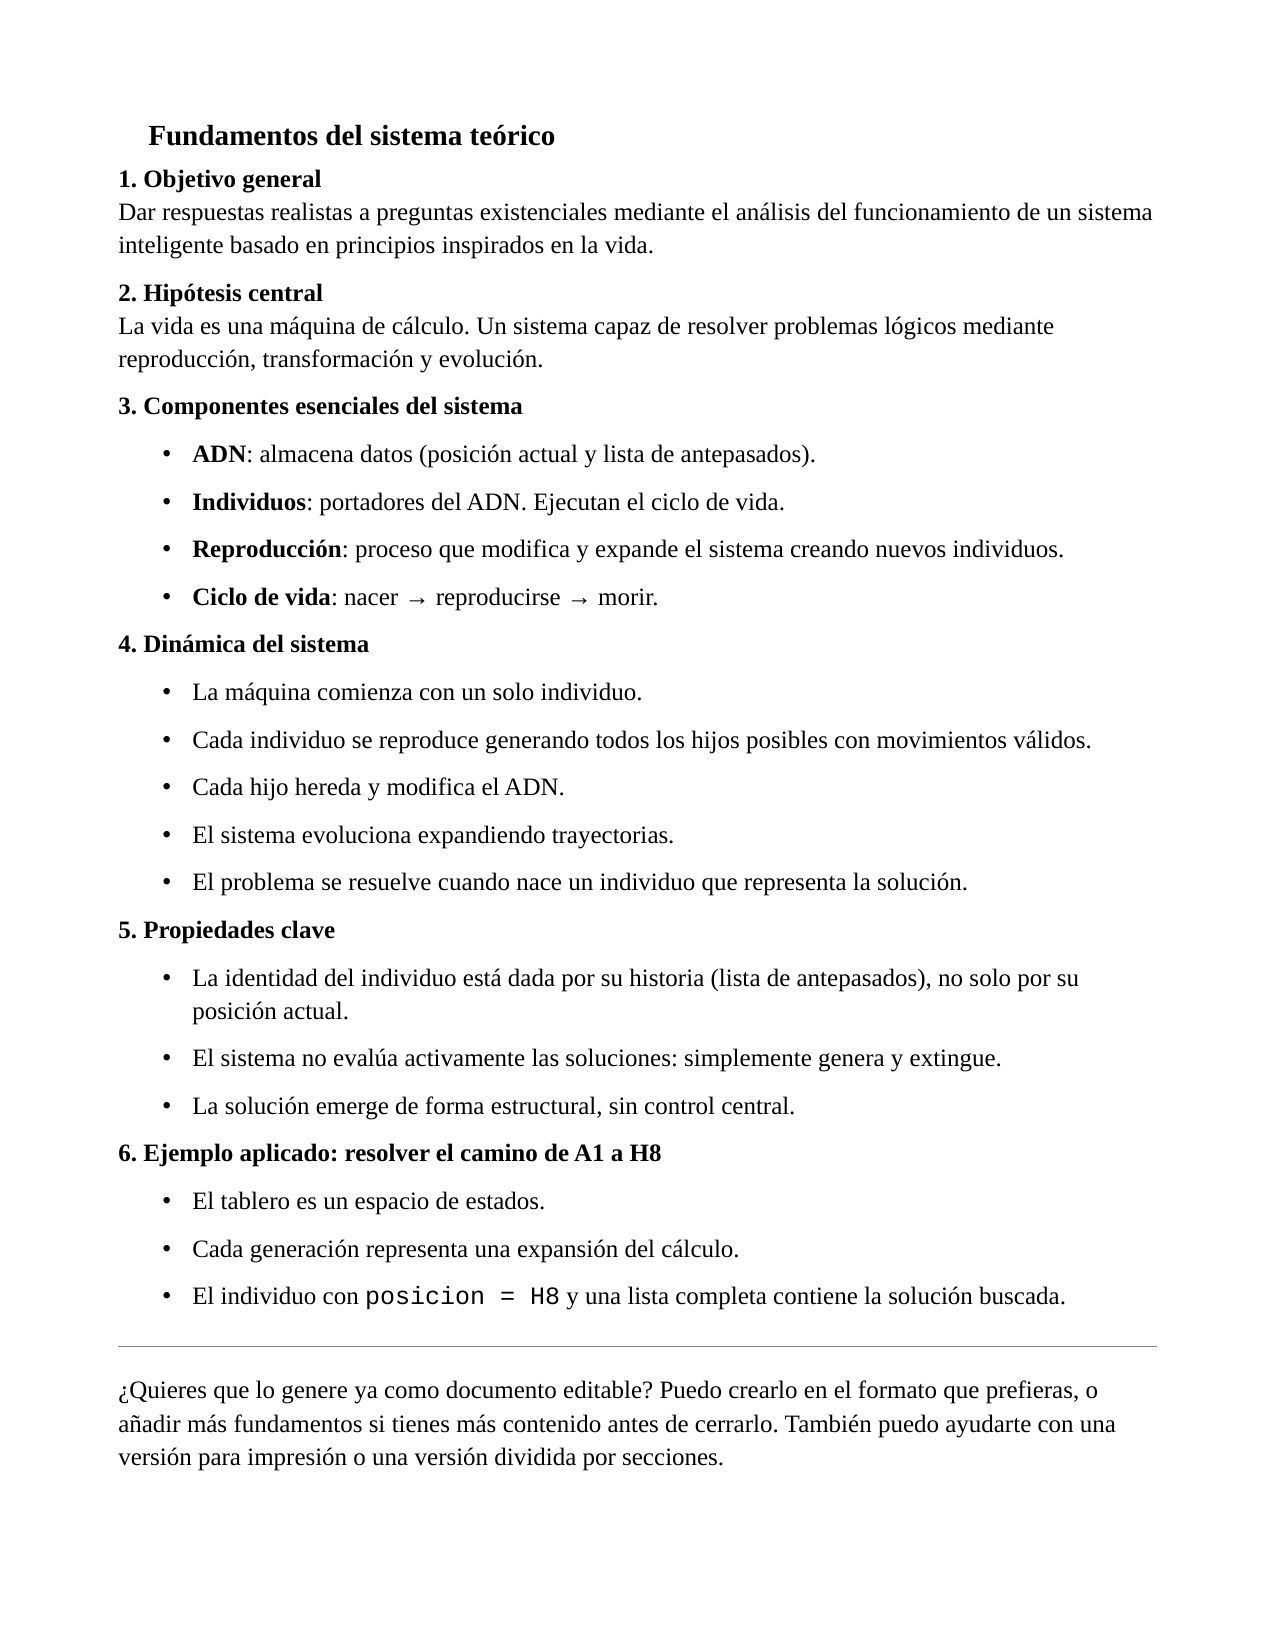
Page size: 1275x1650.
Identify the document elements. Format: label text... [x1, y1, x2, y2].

list Cada hijo hereda y modifica el ADN. [162, 772, 1157, 801]
list El sistema no evalúa activamente las soluciones: simplemente genera y extingue. [162, 1043, 1157, 1072]
list El individuo con posicion = H8 y una lista completa contiene la solución buscada. [162, 1281, 1157, 1312]
text 6. Ejemplo aplicado: resolver el camino de A1 a H8 [118, 1138, 1157, 1167]
text ¿Quieres que lo genere ya como documento editable? Puedo crearlo en el formato que prefieras, o añadir más fundamentos si tienes más contenido antes de cerrarlo. También puedo ayudarte con una versión para impresión o una versión dividida por secciones. [118, 1376, 1157, 1470]
text 4. Dinámica del sistema [118, 629, 1157, 658]
list El sistema evoluciona expandiendo trayectorias. [162, 820, 1157, 849]
subtitle 📘 Fundamentos del sistema teórico [118, 118, 1157, 152]
list La identidad del individuo está dada por su historia (lista de antepasados), no solo por su posición actual. [162, 963, 1157, 1024]
list Individuos: portadores del ADN. Ejecutan el ciclo de vida. [162, 487, 1157, 515]
text 5. Propiedades clave [118, 915, 1157, 944]
list La máquina comienza con un solo individuo. [162, 677, 1157, 706]
list El tablero es un espacio de estados. [162, 1186, 1157, 1215]
text 2. Hipótesis central La vida es una máquina de cálculo. Un sistema capaz de resolver problemas lógicos mediante reproducción, transformación y evolución. [118, 278, 1157, 373]
list El problema se resuelve cuando nace un individuo que representa la solución. [162, 867, 1157, 896]
text 1. Objetivo general Dar respuestas realistas a preguntas existenciales mediante el análisis del funcionamiento de un sistema inteligente basado en principios inspirados en la vida. [118, 164, 1157, 259]
list Cada generación representa una expansión del cálculo. [162, 1234, 1157, 1262]
list La solución emerge de forma estructural, sin control central. [162, 1091, 1157, 1120]
list ADN: almacena datos (posición actual y lista de antepasados). [162, 439, 1157, 468]
list Reproducción: proceso que modifica y expande el sistema creando nuevos individuos. [162, 534, 1157, 563]
list Ciclo de vida: nacer → reproducirse → morir. [162, 582, 1157, 611]
list Cada individuo se reproduce generando todos los hijos posibles con movimientos válidos. [162, 725, 1157, 753]
text 3. Componentes esenciales del sistema [118, 391, 1157, 420]
